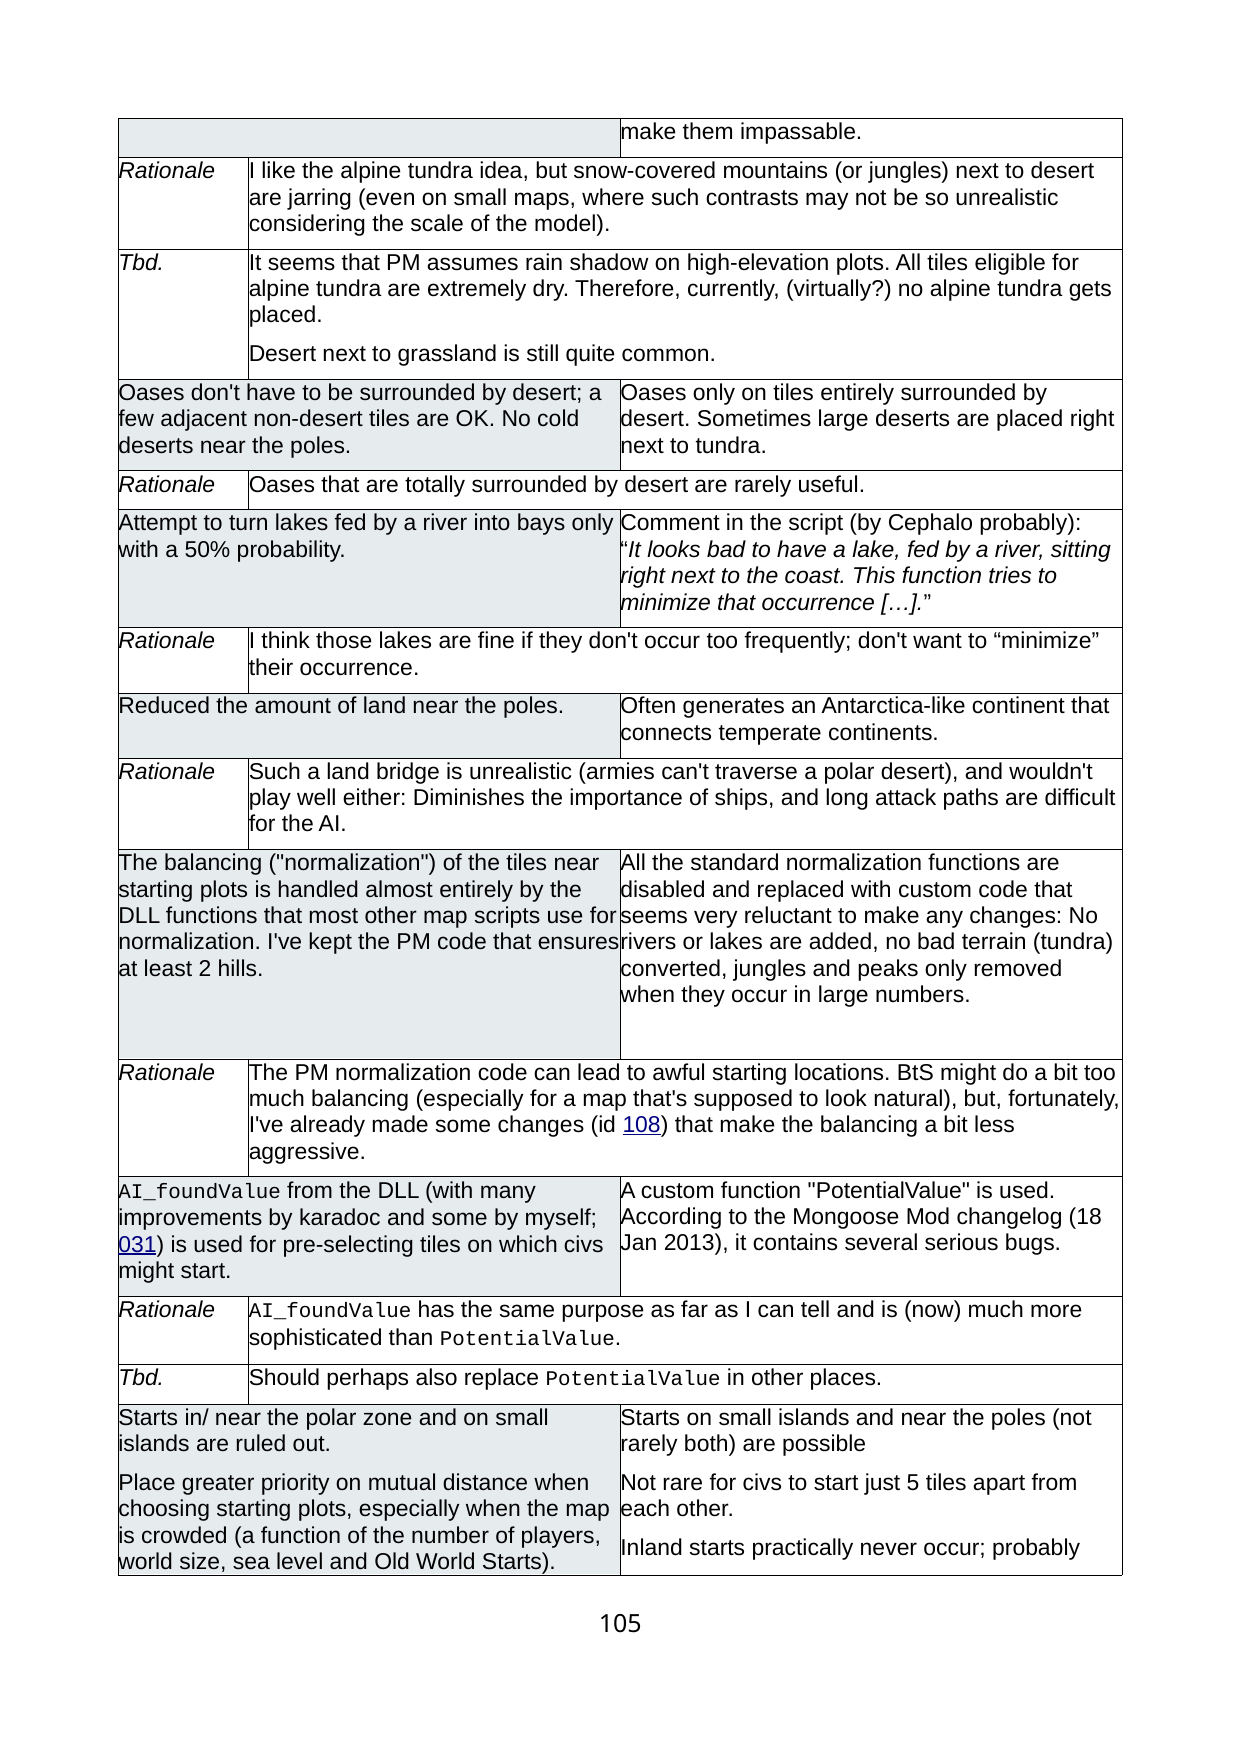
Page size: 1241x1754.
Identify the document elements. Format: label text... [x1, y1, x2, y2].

table_cell Rationale [119, 1297, 248, 1364]
table_cell Starts in/ near the polar zone and on small islands are ruled out. Place greater priority on mutual distance when choosing starting plots, especially when the map is crowded (a function of the number of players, world size, sea level and Old World Starts). [119, 1405, 620, 1574]
table_cell Rationale [119, 628, 248, 692]
table_cell Tbd. [119, 1365, 248, 1404]
table_cell All the standard normalization functions are disabled and replaced with custom code that seems very reluctant to make any changes: No rivers or lakes are added, no bad terrain (tundra) converted, jungles and peaks only removed when they occur in large numbers. [621, 850, 1122, 1058]
table_cell Starts on small islands and near the poles (not rarely both) are possible Not rare for civs to start just 5 tiles apart from each other. Inland starts practically never occur; probably [621, 1405, 1122, 1574]
table_cell make them impassable. [621, 119, 1122, 157]
table_cell It seems that PM assumes rain shadow on high-elevation plots. All tiles eligible for alpine tundra are extremely dry. Therefore, currently, (virtually?) no alpine tundra gets placed. Desert next to grassland is still quite common. [249, 250, 1122, 379]
table_cell Such a land bridge is unrealistic (armies can't traverse a polar desert), and wouldn't play well either: Diminishes the importance of ships, and long attack paths are difficult for the AI. [249, 759, 1122, 849]
table_cell I think those lakes are fine if they don't occur too frequently; don't want to “minimize” their occurrence. [249, 628, 1122, 692]
table_cell Reduced the amount of land near the poles. [119, 694, 620, 758]
table_cell Oases don't have to be surrounded by desert; a few adjacent non-desert tiles are OK. No cold deserts near the poles. [119, 380, 620, 470]
table_cell Often generates an Antarctica-like continent that connects temperate continents. [621, 694, 1122, 758]
table_cell Rationale [119, 471, 248, 509]
table_cell Should perhaps also replace PotentialValue in other places. [249, 1365, 1122, 1404]
table_cell Tbd. [119, 250, 248, 379]
table_cell A custom function "PotentialValue" is used. According to the Mongoose Mod changelog (18 Jan 2013), it contains several serious bugs. [621, 1177, 1122, 1296]
table_cell Rationale [119, 759, 248, 849]
table_cell Rationale [119, 1060, 248, 1176]
table_cell Comment in the script (by Cephalo probably): “It looks bad to have a lake, fed by a river, sitting right next to the coast. This function tries to minimize that occurrence […].” [621, 510, 1122, 627]
table_cell The PM normalization code can lead to awful starting locations. BtS might do a bit too much balancing (especially for a map that's supposed to look natural), but, fortunately, I've already made some changes (id 108) that make the balancing a bit less aggressive. [249, 1060, 1122, 1176]
table_cell AI_foundValue from the DLL (with many improvements by karadoc and some by myself; 031) is used for pre-selecting tiles on which civs might start. [119, 1177, 620, 1296]
table_cell AI_foundValue has the same purpose as far as I can tell and is (now) much more sophisticated than PotentialValue. [249, 1297, 1122, 1364]
table_cell Oases that are totally surrounded by desert are rarely useful. [249, 471, 1122, 509]
table_cell Oases only on tiles entirely surrounded by desert. Sometimes large deserts are placed right next to tundra. [621, 380, 1122, 470]
table_cell The balancing ("normalization") of the tiles near starting plots is handled almost entirely by the DLL functions that most other map scripts use for normalization. I've kept the PM code that ensures at least 2 hills. [119, 850, 620, 1058]
table_cell Rationale [119, 158, 248, 248]
table_cell I like the alpine tundra idea, but snow-covered mountains (or jungles) next to desert are jarring (even on small maps, where such contrasts may not be so unrealistic considering the scale of the model). [249, 158, 1122, 248]
table_cell Attempt to turn lakes fed by a river into bays only with a 50% probability. [119, 510, 620, 627]
table_cell [119, 119, 620, 157]
